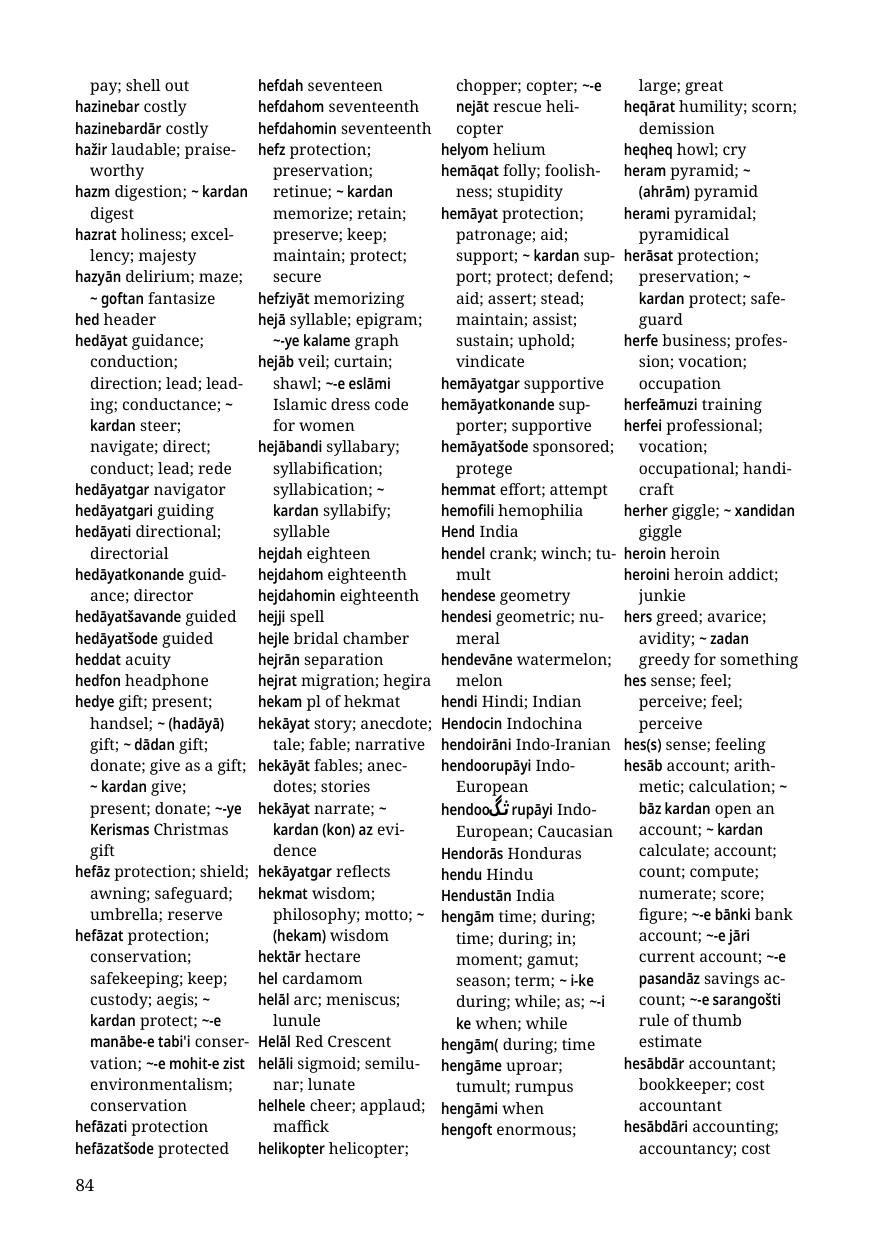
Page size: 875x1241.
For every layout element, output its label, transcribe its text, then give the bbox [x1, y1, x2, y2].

text hefz protection; preserva­tion; retinue; ~ kardan memorize; retain; pre­serve; keep; main­tain; protect; secure [258, 139, 433, 287]
text hekmat wisdom; philoso­phy; motto; ~ (hekam) wisdom [258, 882, 433, 946]
text hemāyat protection; patrona­ge; aid; support; ~ kardan sup­port; protect; defend; aid; as­sert; stead; maintain; assist; sustain; uphold; vindicate [441, 202, 616, 372]
text hejā syllable; epigram; ~-ye kalame graph [258, 309, 433, 351]
text heroini heroin addict; junkie [624, 564, 799, 606]
text hendoorupāyi Indo-Europ­ean [441, 755, 616, 797]
text hazinebardār costly [75, 117, 250, 139]
text hejdahom eighteenth [258, 564, 433, 585]
text hendu Hindu [441, 864, 616, 885]
text herāsat protection; preser­vation; ~ kardan protect; safe­guard [624, 245, 799, 330]
text chop­per; copter; ~-e nejāt res­cue heli­copter [441, 75, 616, 139]
text hengāme uproar; tumult; rum­pus [441, 1055, 616, 1097]
text hedāyati directional; direct­orial [75, 521, 250, 564]
text hendese geometry [441, 585, 616, 606]
text hers greed; avarice; avid­ity; ~ zadan greedy for some­thing [624, 606, 799, 670]
text hengāmi when [441, 1097, 616, 1119]
text hedfon headphone [75, 670, 250, 691]
text hendevāne watermelon; melon [441, 649, 616, 691]
text hedāyatšode guided [75, 627, 250, 649]
text hefāzat protection; conser­vation; safekeeping; keep; cus­tody; aegis; ~ kardan protect; ~-e manābe-e tabi'i conser­vation; ~-e mohit-e zist environment­alism; con­servation [75, 925, 250, 1116]
text hemofili hemophilia [441, 500, 616, 521]
text hekam pl of hekmat [258, 691, 433, 712]
text hekāyat story; anecdote; tale; fable; narrative [258, 712, 433, 755]
text Hendustān India [441, 885, 616, 906]
text hemāyatgar supportive [441, 372, 616, 394]
text hed header [75, 309, 250, 330]
text heddat acuity [75, 649, 250, 670]
text herfei professional; vocat­ion; occupational; handi­craft [624, 415, 799, 500]
text helāli sigmoid; semilu­nar; lu­nate [258, 1052, 433, 1095]
text hejrat migration; hegira [258, 670, 433, 691]
text hefāzatšode protected [75, 1137, 250, 1159]
text hesābdāri accounting; ac­countancy; cost [624, 1116, 799, 1159]
text hefdahom seventeenth [258, 96, 433, 117]
text Hendorās Honduras [441, 842, 616, 864]
text hektār hectare [258, 946, 433, 967]
text herami pyramidal; pyra­midical [624, 202, 799, 245]
text hefāz protection; shield; awning; safeguard; um­brella; reserve [75, 861, 250, 925]
text heqheq howl; cry [624, 139, 799, 160]
text hefdahomin seventeenth [258, 117, 433, 139]
text hedāyat guidance; conduct­ion; direction; lead; lead­ing; con­ductance; ~ kardan steer; navigate; di­rect; conduct; lead; rede [75, 330, 250, 479]
text hes sense; feel; perceive; feel; perceive [624, 670, 799, 734]
text hejābandi syllabary; syllabi­fication; syllabica­tion; ~ kardan syllabify; syllable [258, 436, 433, 542]
text herfeāmuzi training [624, 394, 799, 415]
text hemāqat folly; foolish­ness; stu­pidity [441, 160, 616, 202]
text hedye gift; present; handsel; ~ (hadāyā) gift; ~ dādan gift; donate; give as a gift; ~ kardan give; present; donate; ~-ye Kerismas Christmas gift [75, 691, 250, 861]
text Hendocin Indochina [441, 712, 616, 734]
text hažir laudable; praise­worthy [75, 139, 250, 181]
text hendoirāni Indo-Iranian [441, 734, 616, 755]
text herfe business; profes­sion; vo­cation; occupa­tion [624, 330, 799, 394]
text heqārat humility; scorn; de­mission [624, 96, 799, 139]
text hefāzati protection [75, 1116, 250, 1137]
text hejrān separation [258, 649, 433, 670]
text hejle bridal chamber [258, 627, 433, 649]
text hemāyatkonande sup­porter; supportive [441, 394, 616, 436]
text hejdah eighteen [258, 542, 433, 564]
text hejāb veil; curtain; shawl; ~-e eslāmi Islamic dress code for women [258, 351, 433, 436]
text large; great [624, 75, 799, 96]
text hengām time; during; time; during; in; moment; gamut; season; term; ~ i-ke during; while; as; ~-i ke when; while [441, 906, 616, 1034]
text hedāyatgar navigator [75, 479, 250, 500]
text hengoft enormous; [441, 1119, 616, 1140]
text hendi Hindi; Indian [441, 691, 616, 712]
text hazrat holiness; excel­lency; majesty [75, 224, 250, 266]
text hekāyatgar reflects [258, 861, 433, 882]
text hefdah seventeen [258, 75, 433, 96]
text hendel crank; winch; tu­mult [441, 542, 616, 585]
text hekāyat narrate; ~ kardan (kon) az evi­dence [258, 797, 433, 861]
text helāl arc; meniscus; lunule [258, 989, 433, 1031]
text helyom helium [441, 139, 616, 160]
text hefziyāt memorizing [258, 287, 433, 309]
text hekāyāt fables; anec­dotes; sto­ries [258, 755, 433, 797]
text hazinebar costly [75, 96, 250, 117]
text helikopter helicopter; [258, 1137, 433, 1159]
text pay; shell out [75, 75, 250, 96]
text hemmat effort; attempt [441, 479, 616, 500]
text Helāl Red Crescent [258, 1031, 433, 1052]
text hejdahomin eighteenth [258, 585, 433, 606]
text hazyān delirium; maze; ~ goftan fantasize [75, 266, 250, 309]
text hendooثگrupāyi Indo-Euro­pean; Caucasian [441, 797, 616, 842]
text hedāyatgari guiding [75, 500, 250, 521]
text hemāyatšode sponsored; pro­tege [441, 436, 616, 479]
text hengām( during; time [441, 1034, 616, 1055]
text heroin heroin [624, 542, 799, 564]
text hedāyatkonande guid­ance; di­rector [75, 564, 250, 606]
text Hend India [441, 521, 616, 542]
text hazm digestion; ~ kardan digest [75, 181, 250, 224]
text herher giggle; ~ xandidan gig­gle [624, 500, 799, 542]
text hesāb account; arith­metic; cal­culation; ~ bāz kardan open an account; ~ kardan calcu­late; ac­count; count; com­pute; numerate; score; figure; ~-e bānki bank account; ~-e jāri current account; ~-e pasandāz savings ac­count; ~-e sarangošti rule of thumb estimate [624, 755, 799, 1052]
text helhele cheer; applaud; maffick [258, 1095, 433, 1137]
text hedāyatšavande guided [75, 606, 250, 627]
text hel cardamom [258, 967, 433, 989]
text heram pyramid; ~ (ahrām) pyramid [624, 160, 799, 202]
text hejji spell [258, 606, 433, 627]
text hendesi geometric; nu­meral [441, 606, 616, 649]
text hes(s) sense; feeling [624, 734, 799, 755]
text hesābdār accountant; book­keeper; cost accoun­tant [624, 1052, 799, 1116]
